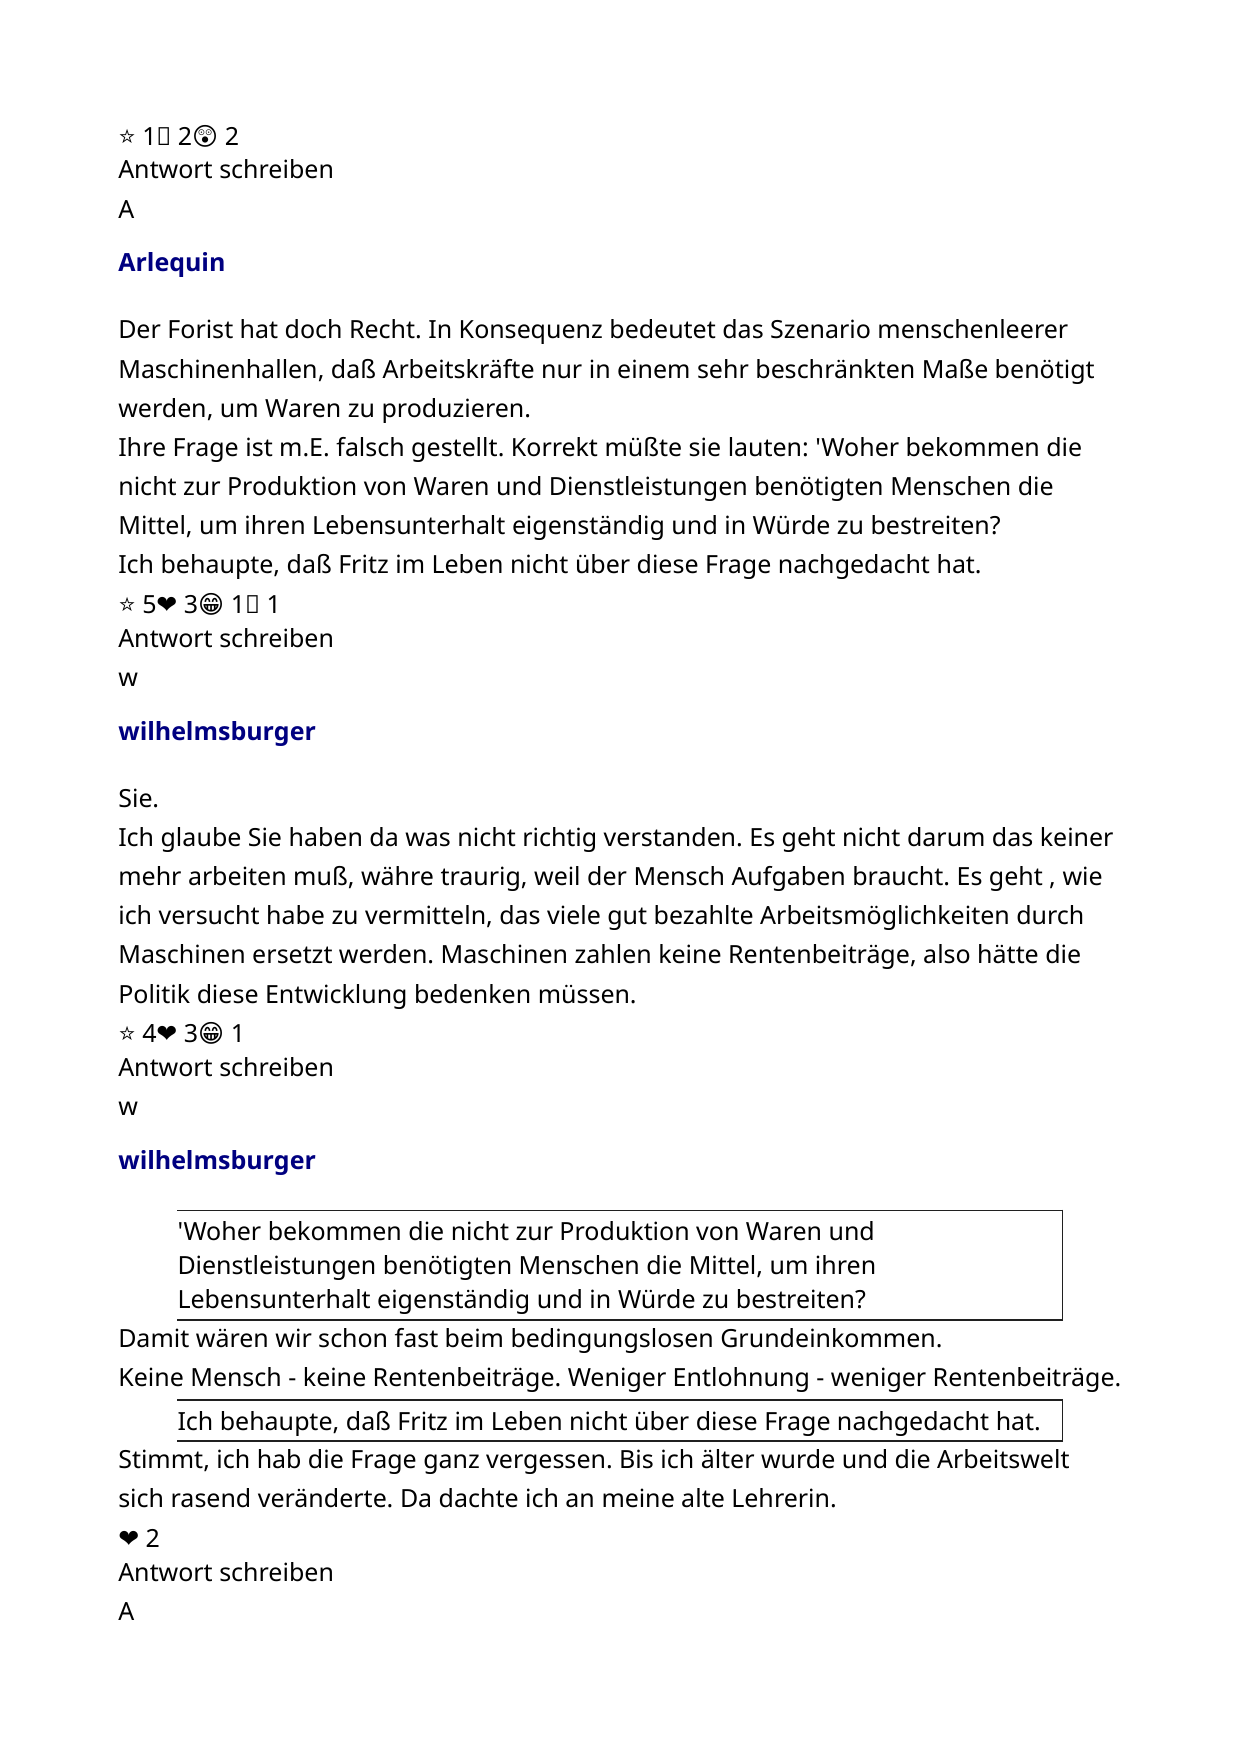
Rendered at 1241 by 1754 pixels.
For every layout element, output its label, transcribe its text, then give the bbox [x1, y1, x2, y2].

text ⭐️ 5❤️ 3😁 1🙁 1 [118, 586, 1122, 620]
subtitle Arlequin [118, 245, 1122, 279]
text Keine Mensch - keine Rentenbeiträge. Weniger Entlohnung - weniger Rentenbeiträge. [118, 1360, 1122, 1394]
subtitle wilhelmsburger [118, 713, 1122, 747]
text Antwort schreiben [118, 152, 1122, 186]
text Ich behaupte, daß Fritz im Leben nicht über diese Frage nachgedacht hat. [177, 1401, 1062, 1440]
text Sie. [118, 780, 1122, 814]
text Der Forist hat doch Recht. In Konsequenz bedeutet das Szenario menschenleerer Maschinenhallen, daß Arbeitskräfte nur in einem sehr beschränkten Maße benötigt werden, um Waren zu produzieren. [118, 312, 1122, 424]
text Stimmt, ich hab die Frage ganz vergessen. Bis ich älter wurde und die Arbeitswelt sich rasend veränderte. Da dachte ich an meine alte Lehrerin. [118, 1442, 1122, 1515]
text Ihre Frage ist m.E. falsch gestellt. Korrekt müßte sie lauten: 'Woher bekommen die nicht zur Produktion von Waren und Dienstleistungen benötigten Menschen die Mittel, um ihren Lebensunterhalt eigenständig und in Würde zu bestreiten? [118, 430, 1122, 542]
text Ich behaupte, daß Fritz im Leben nicht über diese Frage nachgedacht hat. [118, 547, 1122, 581]
text Antwort schreiben [118, 1049, 1122, 1083]
text Damit wären wir schon fast beim bedingungslosen Grundeinkommen. [118, 1321, 1122, 1355]
text A [118, 191, 1122, 225]
text ❤️ 2 [118, 1520, 1122, 1554]
text ⭐️ 4❤️ 3😁 1 [118, 1015, 1122, 1049]
text Antwort schreiben [118, 620, 1122, 654]
text 'Woher bekommen die nicht zur Produktion von Waren und Dienstleistungen benötigten Menschen die Mittel, um ihren Lebensunterhalt eigenständig und in Würde zu bestreiten? [177, 1211, 1062, 1319]
text Ich glaube Sie haben da was nicht richtig verstanden. Es geht nicht darum das keiner mehr arbeiten muß, währe traurig, weil der Mensch Aufgaben braucht. Es geht , wie ich versucht habe zu vermitteln, das viele gut bezahlte Arbeitsmöglichkeiten durch Maschinen ersetzt werden. Maschinen zahlen keine Rentenbeiträge, also hätte die Politik diese Entwicklung bedenken müssen. [118, 819, 1122, 1010]
text ⭐️ 1🤨 2😲 2 [118, 118, 1122, 152]
text w [118, 1089, 1122, 1123]
subtitle wilhelmsburger [118, 1142, 1122, 1176]
text A [118, 1593, 1122, 1628]
text w [118, 659, 1122, 694]
text Antwort schreiben [118, 1554, 1122, 1588]
